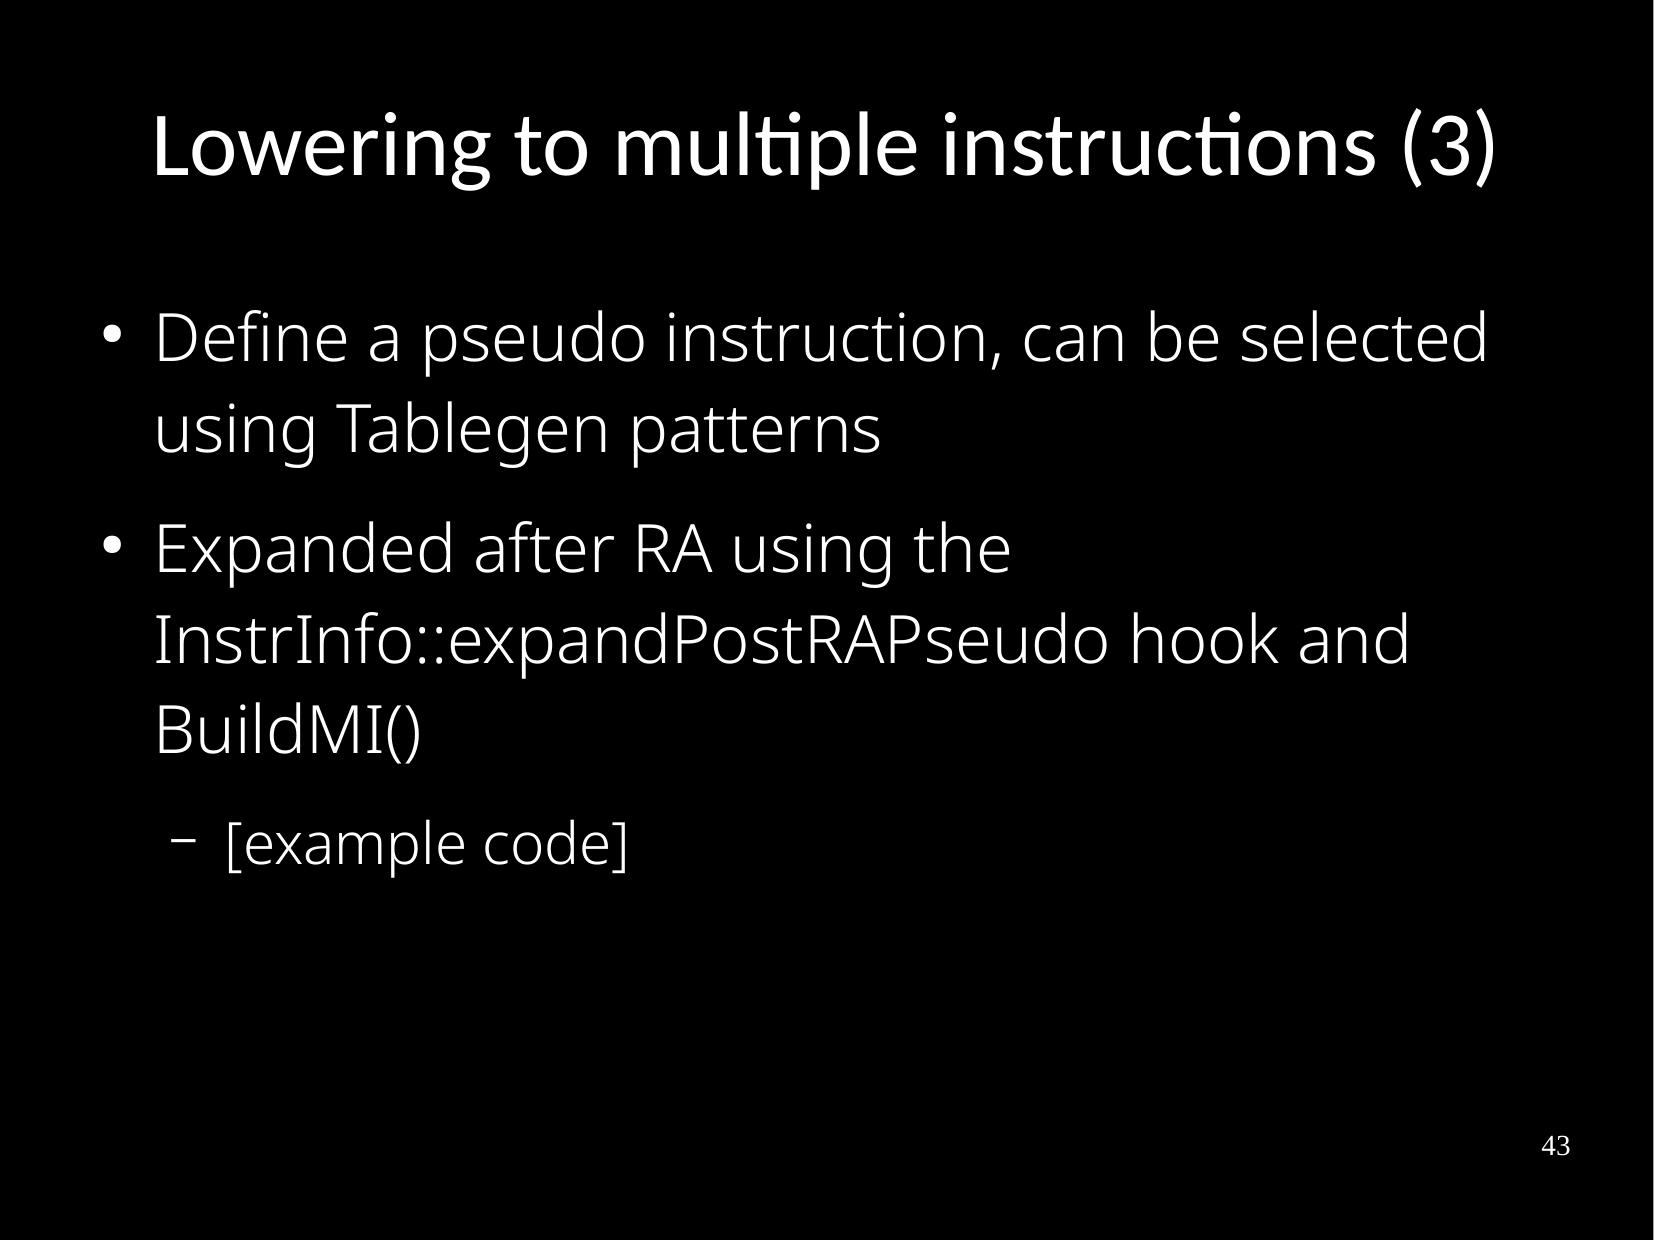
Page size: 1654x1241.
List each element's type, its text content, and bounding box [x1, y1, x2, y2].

list Define a pseudo instruction, can be selected using Tablegen patterns Expanded after RA using the InstrInfo::expandPostRAPseudo hook and BuildMI() [example code] [82, 290, 1571, 1010]
title Lowering to multiple instructions (3) [82, 49, 1571, 257]
